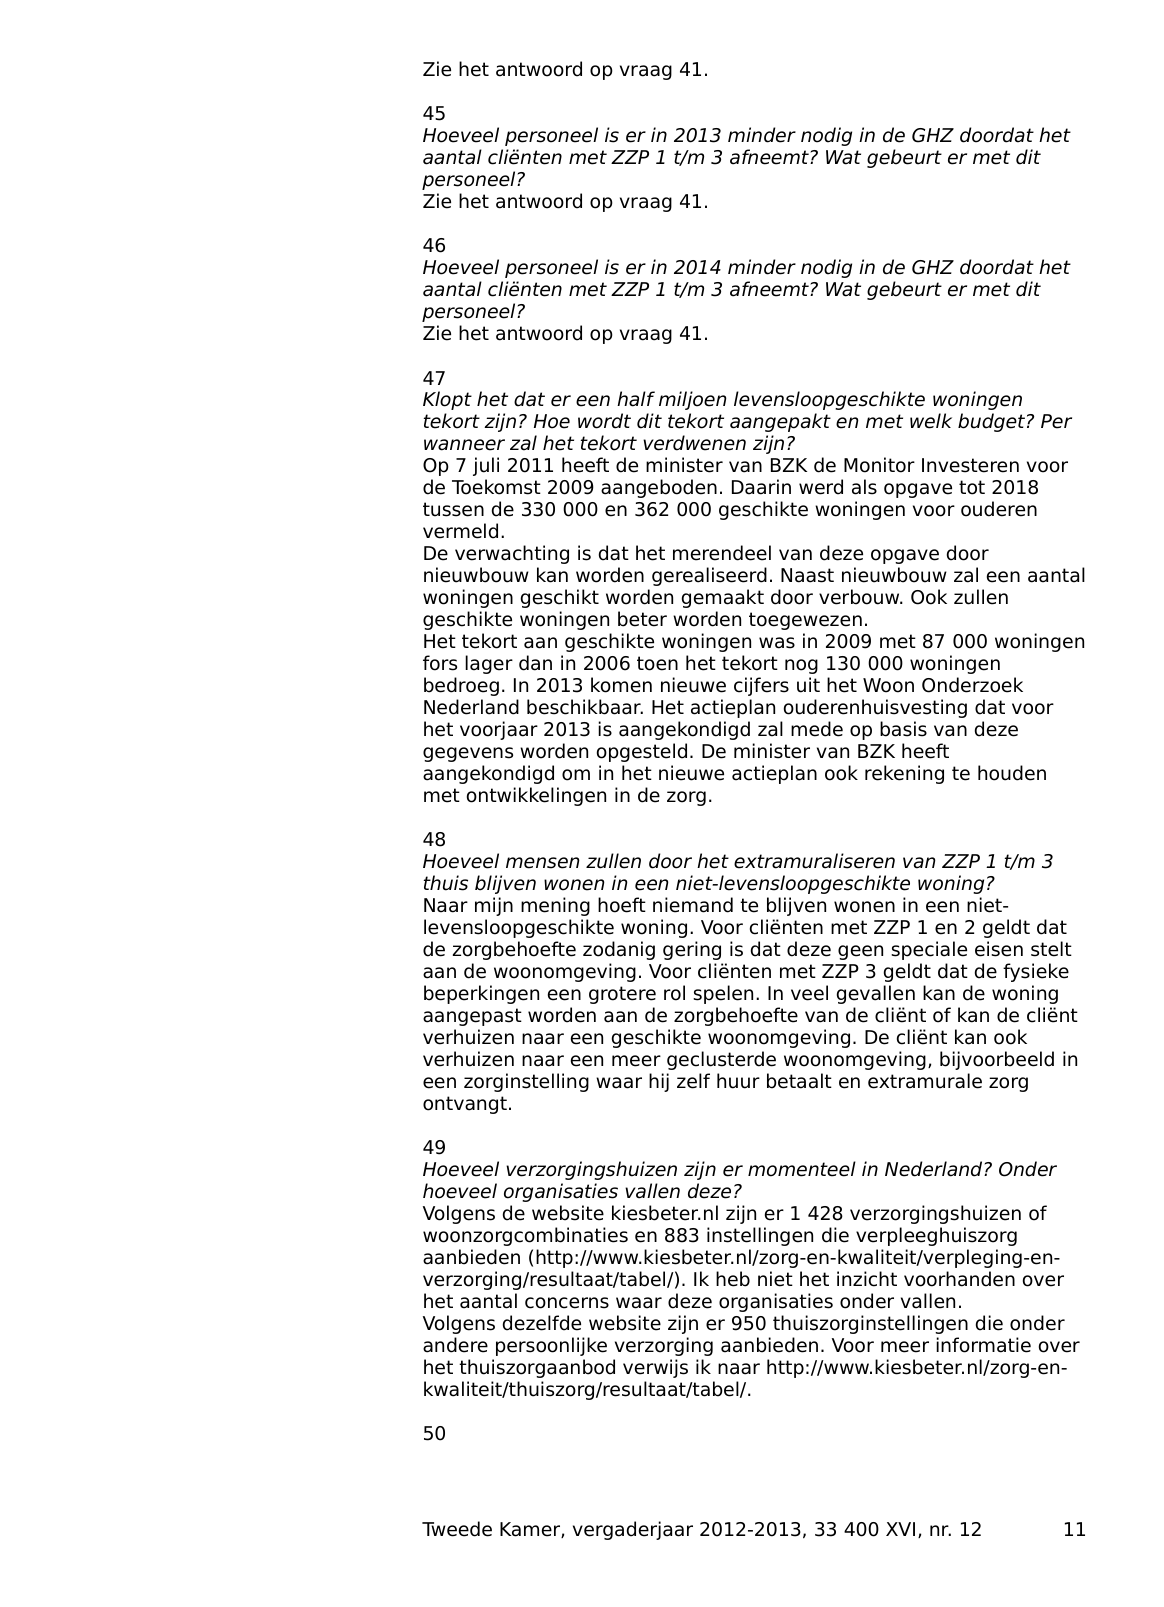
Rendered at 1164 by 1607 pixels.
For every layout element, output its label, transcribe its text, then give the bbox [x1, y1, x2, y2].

text De verwachting is dat het merendeel van deze opgave door nieuwbouw kan worden gerealiseerd. Naast nieuwbouw zal een aantal woningen geschikt worden gemaakt door verbouw. Ook zullen geschikte woningen beter worden toegewezen. [422, 543, 1087, 631]
text Zie het antwoord op vraag 41. [422, 191, 1087, 213]
text Hoeveel verzorgingshuizen zijn er momenteel in Nederland? Onder hoeveel organisaties vallen deze? [422, 1159, 1087, 1203]
text 46 [422, 235, 1087, 257]
text Hoeveel personeel is er in 2014 minder nodig in de GHZ doordat het aantal cliënten met ZZP 1 t/m 3 afneemt? Wat gebeurt er met dit personeel? [422, 257, 1087, 323]
text Klopt het dat er een half miljoen levensloopgeschikte woningen tekort zijn? Hoe wordt dit tekort aangepakt en met welk budget? Per wanneer zal het tekort verdwenen zijn? [422, 389, 1087, 455]
text Hoeveel personeel is er in 2013 minder nodig in de GHZ doordat het aantal cliënten met ZZP 1 t/m 3 afneemt? Wat gebeurt er met dit personeel? [422, 125, 1087, 191]
text Zie het antwoord op vraag 41. [422, 59, 1087, 81]
text 45 [422, 103, 1087, 125]
text 48 [422, 829, 1087, 851]
text Volgens dezelfde website zijn er 950 thuiszorginstellingen die onder andere persoonlijke verzorging aanbieden. Voor meer informatie over het thuiszorgaanbod verwijs ik naar http://www.kiesbeter.nl/zorg-en-kwaliteit/thuiszorg/resultaat/tabel/. [422, 1313, 1087, 1401]
text Het tekort aan geschikte woningen was in 2009 met 87 000 woningen fors lager dan in 2006 toen het tekort nog 130 000 woningen bedroeg. In 2013 komen nieuwe cijfers uit het Woon Onderzoek Nederland beschikbaar. Het actieplan ouderenhuisvesting dat voor het voorjaar 2013 is aangekondigd zal mede op basis van deze gegevens worden opgesteld. De minister van BZK heeft aangekondigd om in het nieuwe actieplan ook rekening te houden met ontwikkelingen in de zorg. [422, 631, 1087, 807]
text 50 [422, 1423, 1087, 1445]
text 49 [422, 1137, 1087, 1159]
text 47 [422, 367, 1087, 389]
text Hoeveel mensen zullen door het extramuraliseren van ZZP 1 t/m 3 thuis blijven wonen in een niet-levensloopgeschikte woning? [422, 851, 1087, 895]
text Op 7 juli 2011 heeft de minister van BZK de Monitor Investeren voor de Toekomst 2009 aangeboden. Daarin werd als opgave tot 2018 tussen de 330 000 en 362 000 geschikte woningen voor ouderen vermeld. [422, 455, 1087, 543]
text Zie het antwoord op vraag 41. [422, 323, 1087, 345]
text Volgens de website kiesbeter.nl zijn er 1 428 verzorgingshuizen of woonzorgcombinaties en 883 instellingen die verpleeghuiszorg aanbieden (http://www.kiesbeter.nl/zorg-en-kwaliteit/verpleging-en-verzorging/resultaat/tabel/). Ik heb niet het inzicht voorhanden over het aantal concerns waar deze organisaties onder vallen. [422, 1203, 1087, 1313]
text Naar mijn mening hoeft niemand te blijven wonen in een niet-levensloopgeschikte woning. Voor cliënten met ZZP 1 en 2 geldt dat de zorgbehoefte zodanig gering is dat deze geen speciale eisen stelt aan de woonomgeving. Voor cliënten met ZZP 3 geldt dat de fysieke beperkingen een grotere rol spelen. In veel gevallen kan de woning aangepast worden aan de zorgbehoefte van de cliënt of kan de cliënt verhuizen naar een geschikte woonomgeving. De cliënt kan ook verhuizen naar een meer geclusterde woonomgeving, bijvoorbeeld in een zorginstelling waar hij zelf huur betaalt en extramurale zorg ontvangt. [422, 895, 1087, 1115]
